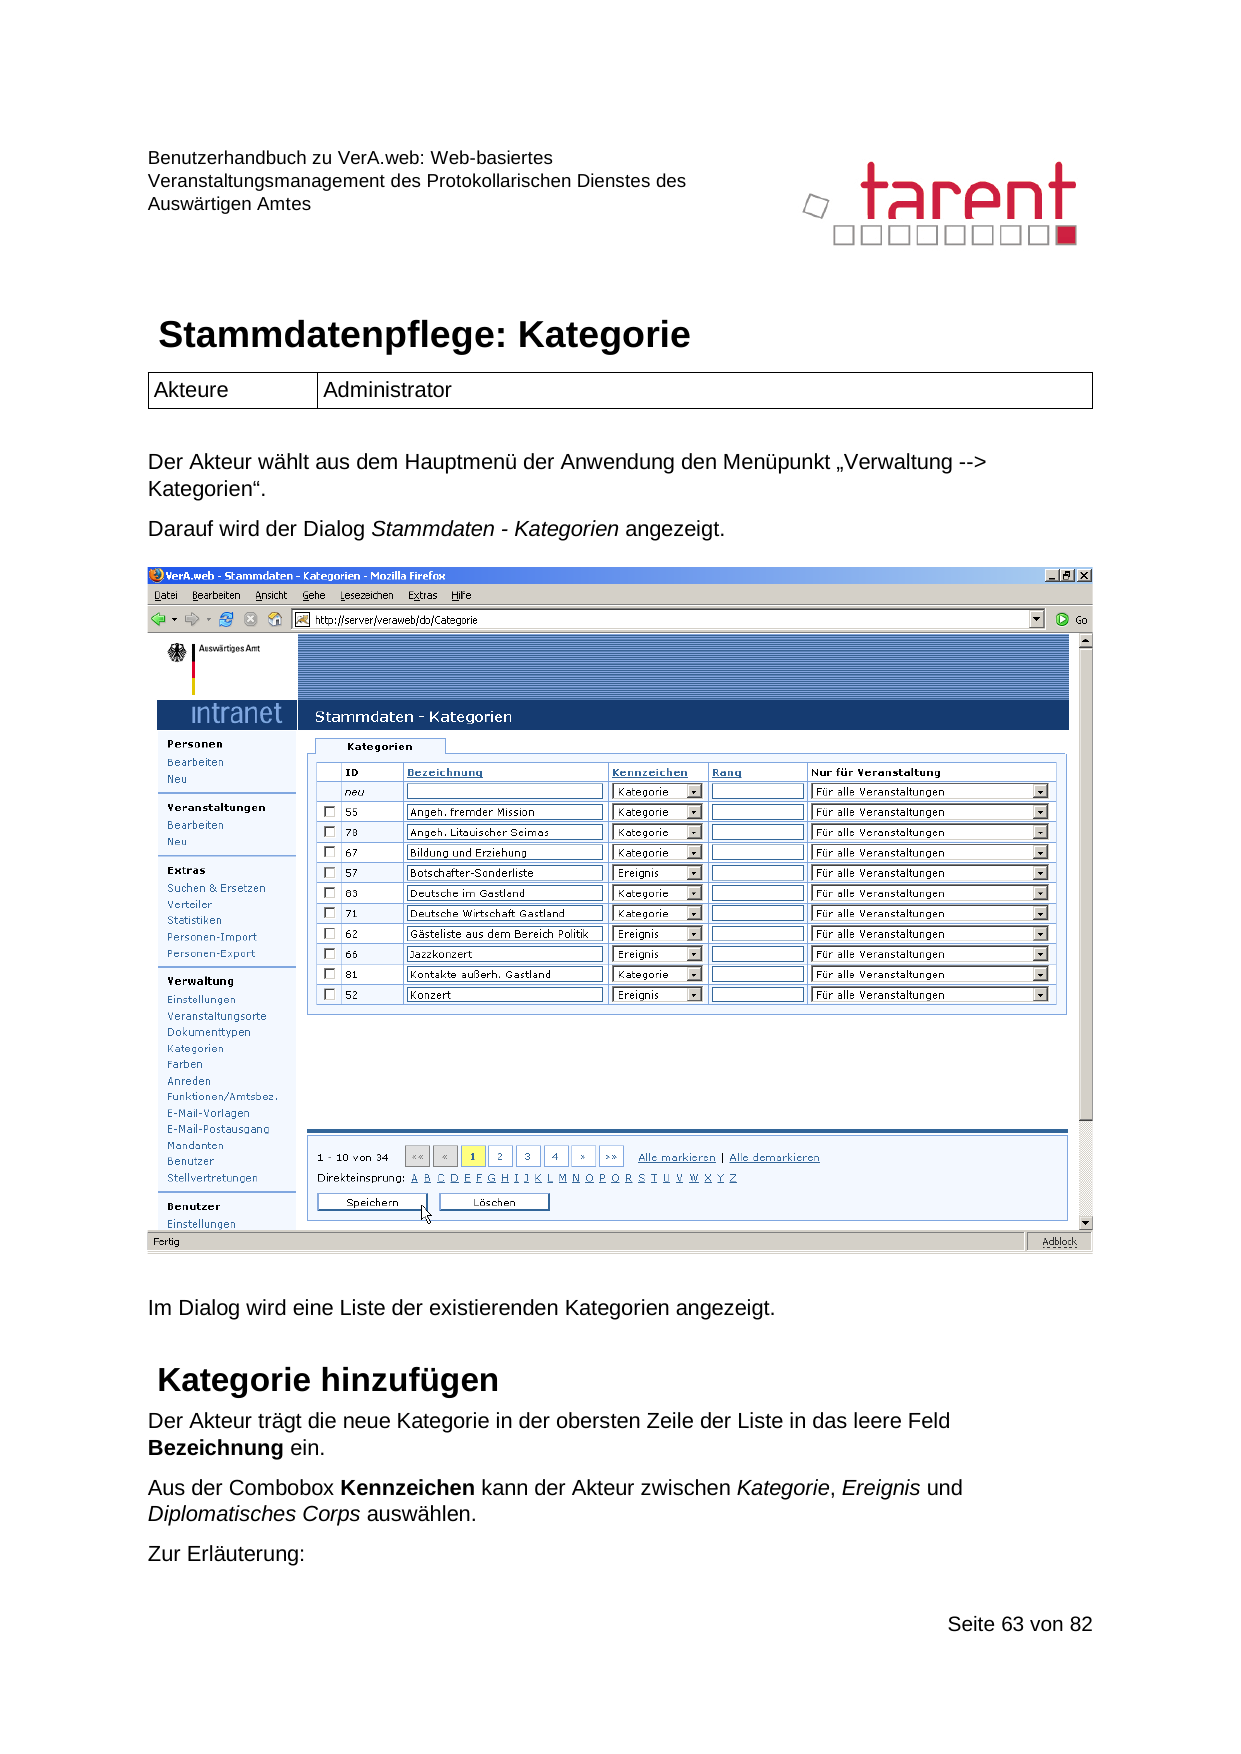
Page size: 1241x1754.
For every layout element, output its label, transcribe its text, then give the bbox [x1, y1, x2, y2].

picture [147, 567, 1093, 1254]
text Aus der Combobox Kennzeichen kann der Akteur zwischen Kategorie, Ereignis und Diplomatisches Corps auswählen. [148, 1475, 1092, 1526]
text Darauf wird der Dialog Stammdaten - Kategorien angezeigt. [148, 516, 1092, 567]
text Der Akteur trägt die neue Kategorie in der obersten Zeile der Liste in das leere Feld Bezeichnung ein. [148, 1409, 1092, 1460]
text Zur Erläuterung: [148, 1541, 1092, 1566]
subtitle Kategorie hinzufügen [148, 1361, 1092, 1399]
table_header Akteure [149, 373, 317, 408]
text Im Dialog wird eine Liste der existierenden Kategorien angezeigt. [148, 1296, 1092, 1320]
picture [790, 151, 1091, 255]
text Der Akteur wählt aus dem Hauptmenü der Anwendung den Menüpunkt „Verwaltung --> Kategorien“. [148, 450, 1092, 501]
table_header Administrator [318, 373, 1092, 408]
subtitle Stammdatenpflege: Kategorie [148, 313, 1092, 355]
